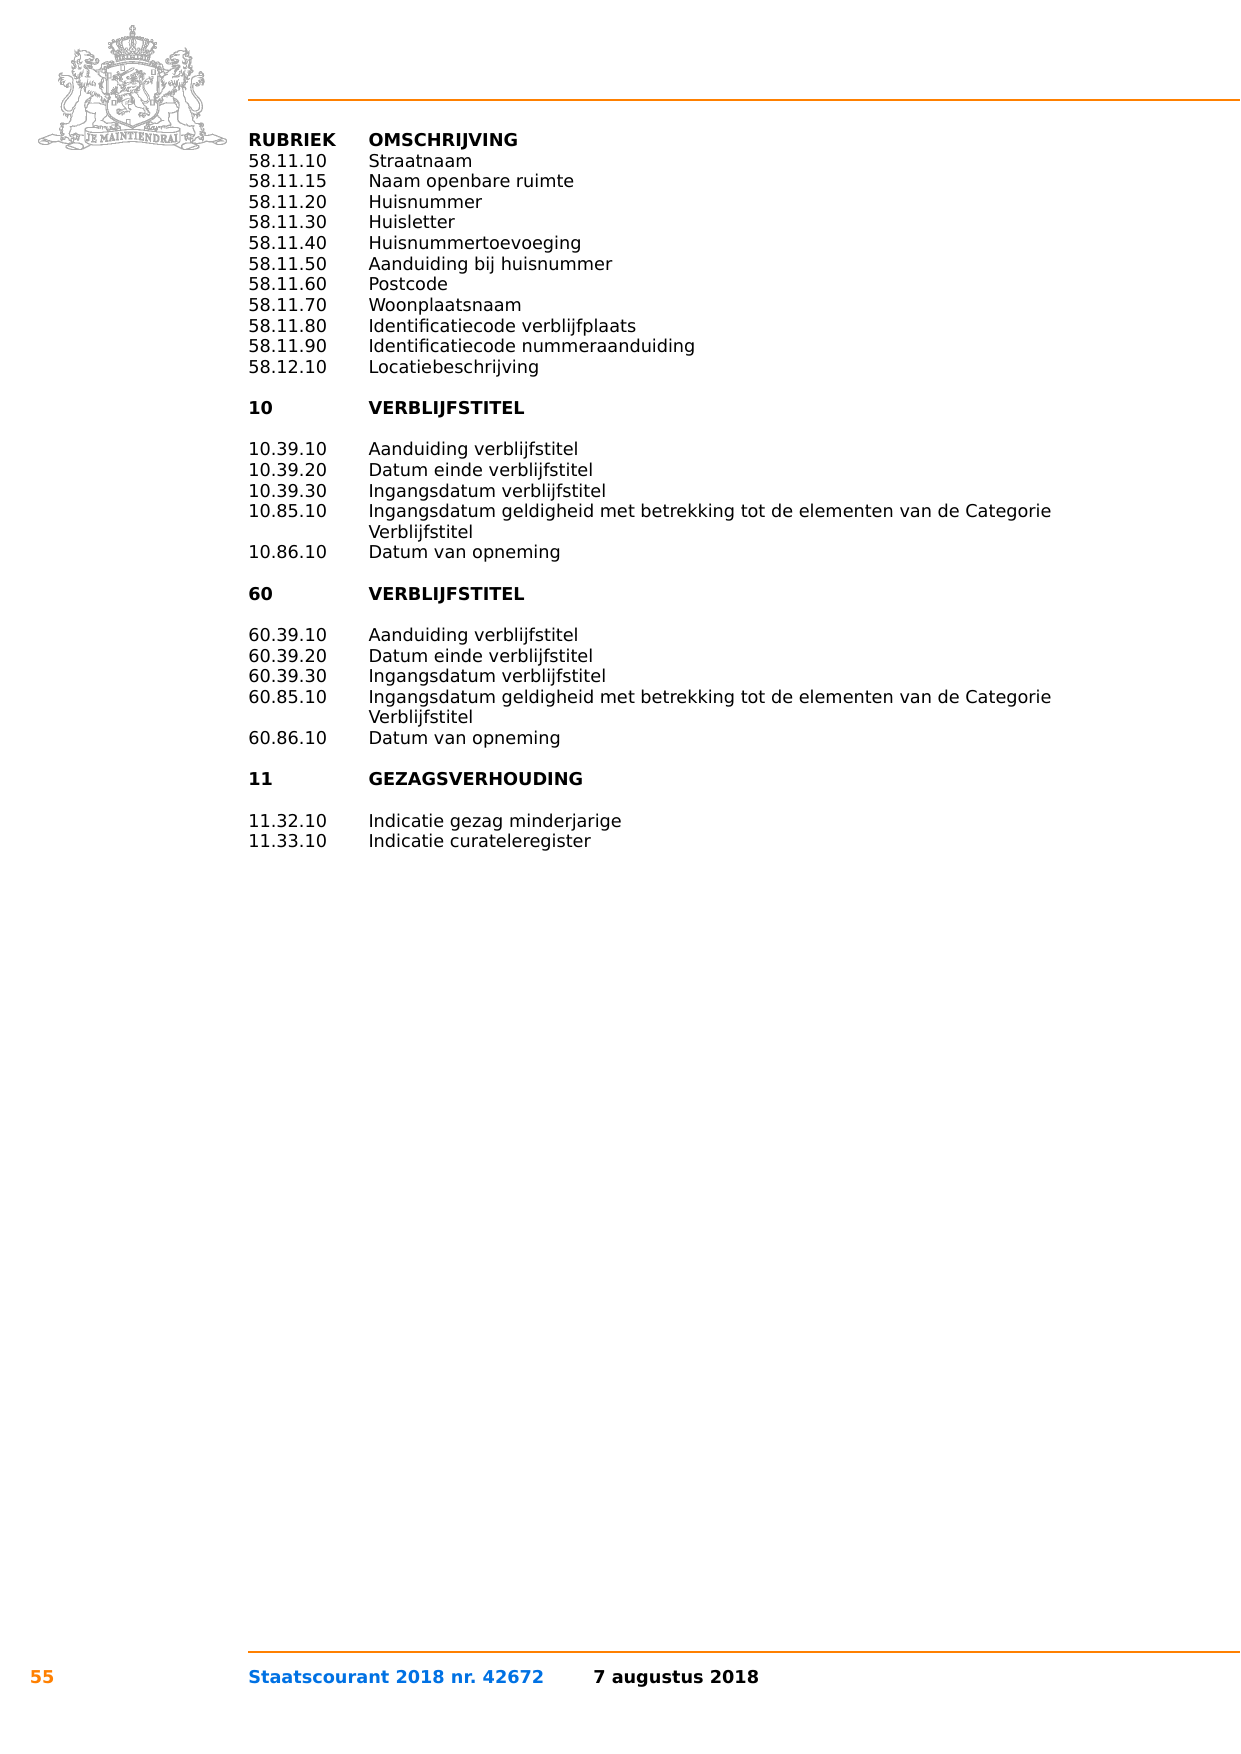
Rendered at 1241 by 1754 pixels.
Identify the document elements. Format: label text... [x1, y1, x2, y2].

table_cell 60.85.10 [248, 687, 362, 728]
table_cell [248, 563, 362, 584]
table_header RUBRIEK [248, 130, 362, 151]
table_cell [363, 419, 1163, 439]
table_cell Indicatie curateleregister [363, 831, 1163, 852]
table_cell [363, 378, 1163, 398]
table_cell 10.39.10 [248, 439, 362, 460]
table_cell Postcode [363, 274, 1163, 295]
table_cell 60.39.20 [248, 646, 362, 666]
table_cell Aanduiding bij huisnummer [363, 254, 1163, 274]
table_cell 58.11.50 [248, 254, 362, 274]
table_cell 10.85.10 [248, 501, 362, 542]
table_cell 58.11.20 [248, 192, 362, 212]
table_cell 11.32.10 [248, 811, 362, 831]
table_cell VERBLIJFSTITEL [363, 398, 1163, 419]
table_cell Huisletter [363, 213, 1163, 233]
table_cell 58.11.80 [248, 316, 362, 336]
table_cell [363, 604, 1163, 625]
table_cell Aanduiding verblijfstitel [363, 625, 1163, 646]
table_cell 58.11.60 [248, 274, 362, 295]
table_cell Huisnummer [363, 192, 1163, 212]
table_cell Woonplaatsnaam [363, 295, 1163, 316]
table_cell 58.11.40 [248, 233, 362, 254]
table_cell Indicatie gezag minderjarige [363, 811, 1163, 831]
table_cell 58.11.30 [248, 213, 362, 233]
table_cell Ingangsdatum geldigheid met betrekking tot de elementen van de Categorie Verblijfstitel [363, 501, 1163, 542]
table_cell 10.39.20 [248, 460, 362, 481]
table_cell 58.11.70 [248, 295, 362, 316]
table_cell Datum van opneming [363, 728, 1163, 749]
table_cell [248, 378, 362, 398]
table_cell GEZAGSVERHOUDING [363, 769, 1163, 790]
table_cell 60 [248, 584, 362, 604]
table_cell 10.39.30 [248, 481, 362, 501]
table_cell 10 [248, 398, 362, 419]
table_cell Ingangsdatum verblijfstitel [363, 666, 1163, 687]
table_cell 58.12.10 [248, 357, 362, 377]
table_cell Locatiebeschrijving [363, 357, 1163, 377]
table_cell 60.39.10 [248, 625, 362, 646]
table_cell Straatnaam [363, 151, 1163, 171]
table_cell Ingangsdatum verblijfstitel [363, 481, 1163, 501]
table_cell Identificatiecode verblijfplaats [363, 316, 1163, 336]
table_cell 60.39.30 [248, 666, 362, 687]
table_cell 58.11.10 [248, 151, 362, 171]
table_cell [363, 563, 1163, 584]
table_cell [248, 604, 362, 625]
table_cell Identificatiecode nummeraanduiding [363, 336, 1163, 357]
table_cell Datum einde verblijfstitel [363, 646, 1163, 666]
table_cell 11.33.10 [248, 831, 362, 852]
table_header OMSCHRIJVING [363, 130, 1163, 151]
picture [38, 25, 227, 150]
table_cell VERBLIJFSTITEL [363, 584, 1163, 604]
table_cell Datum van opneming [363, 543, 1163, 563]
table_cell Naam openbare ruimte [363, 171, 1163, 192]
table_cell 10.86.10 [248, 543, 362, 563]
table_cell [363, 749, 1163, 769]
table_cell Datum einde verblijfstitel [363, 460, 1163, 481]
table_cell [248, 419, 362, 439]
table_cell 60.86.10 [248, 728, 362, 749]
table_cell 58.11.90 [248, 336, 362, 357]
table_cell [248, 790, 362, 811]
table_cell Ingangsdatum geldigheid met betrekking tot de elementen van de Categorie Verblijfstitel [363, 687, 1163, 728]
table_cell [363, 790, 1163, 811]
table_cell Huisnummertoevoeging [363, 233, 1163, 254]
table_cell 11 [248, 769, 362, 790]
table_cell [248, 749, 362, 769]
table_cell 58.11.15 [248, 171, 362, 192]
table_cell Aanduiding verblijfstitel [363, 439, 1163, 460]
